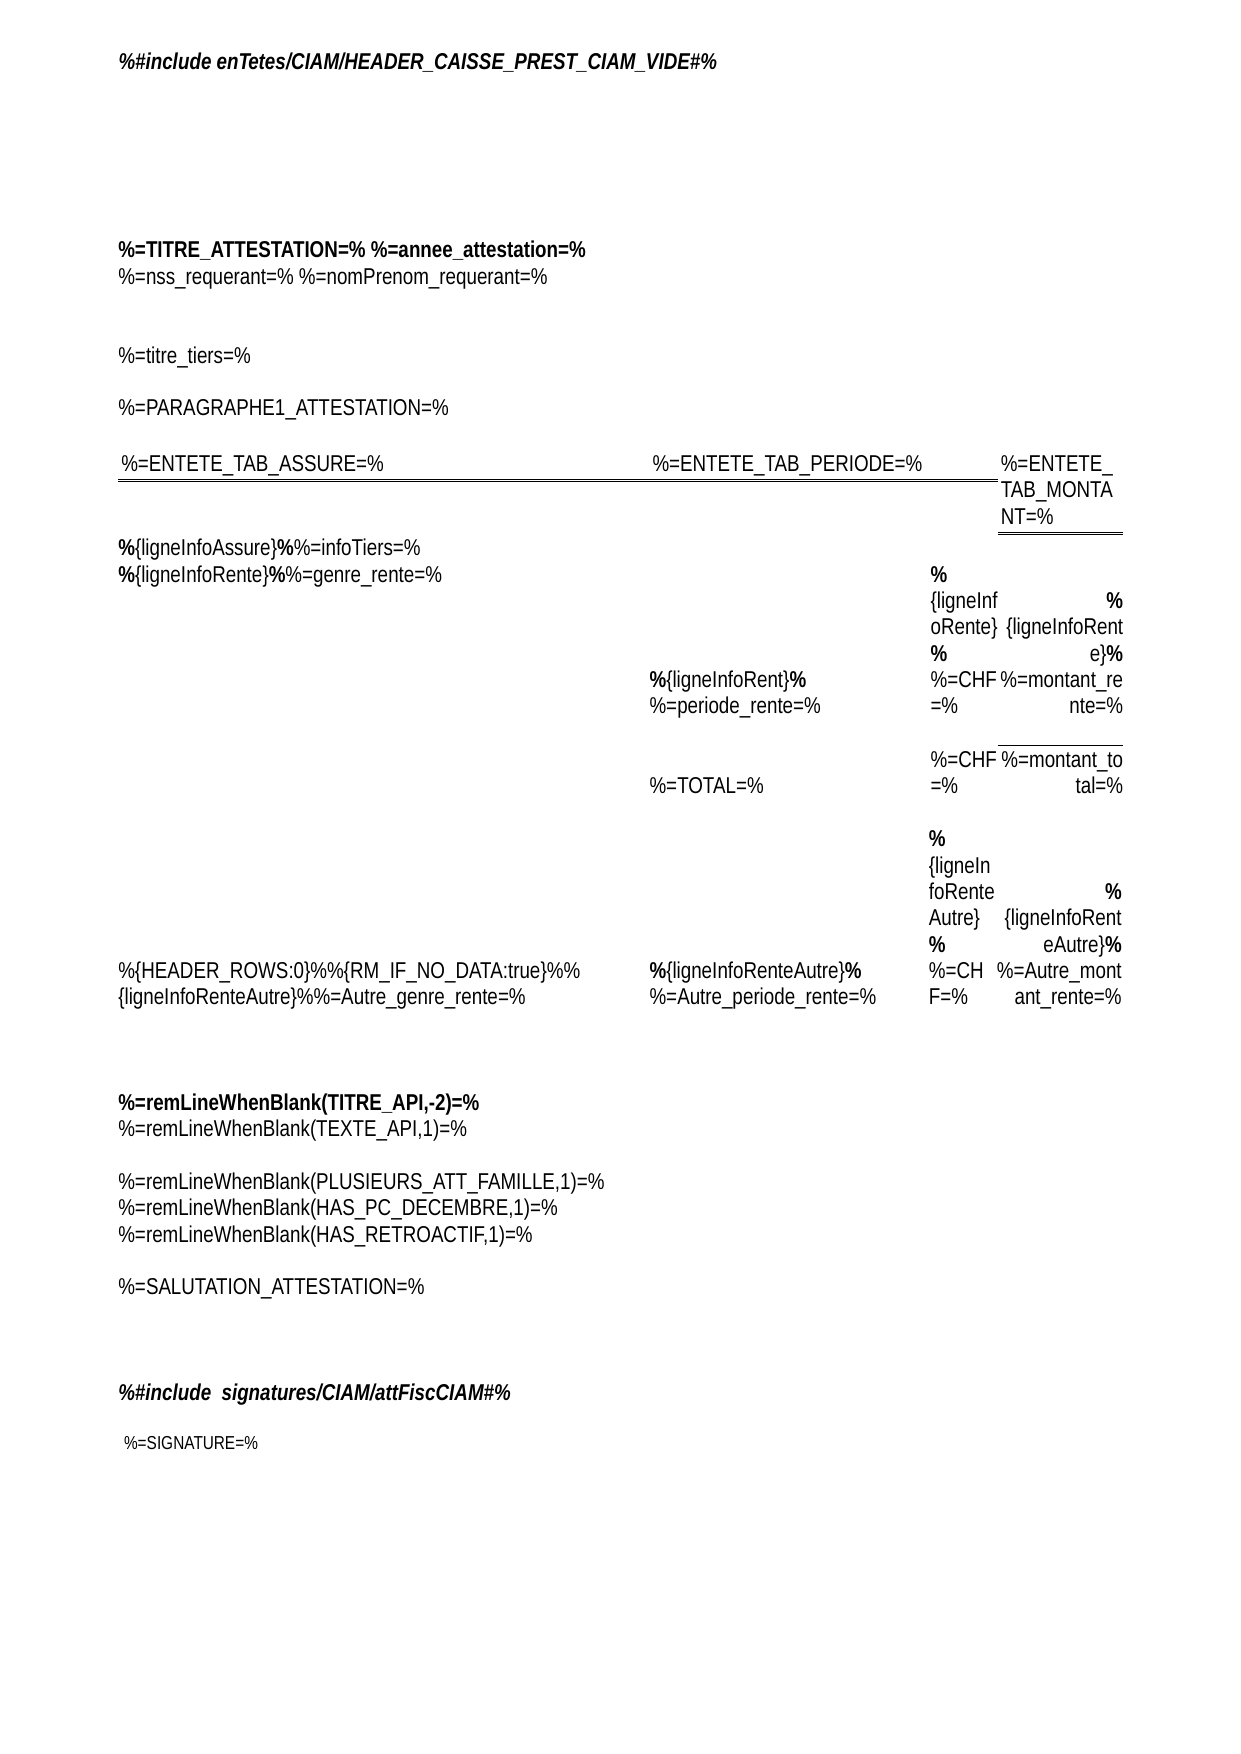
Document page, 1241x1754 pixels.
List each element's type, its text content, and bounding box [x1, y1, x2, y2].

table_header %{ligneInfoRenteAutre}%%=Autre_montant_rente=% [995, 825, 1123, 1010]
text %=remLineWhenBlank(TITRE_API,-2)=% [118, 1089, 1122, 1115]
text %=remLineWhenBlank(TEXTE_API,1)=% [118, 1115, 1122, 1141]
table_header %=CHF=% [930, 745, 997, 799]
text %=nss_requerant=% %=nomPrenom_requerant=% [118, 263, 1122, 289]
text %=remLineWhenBlank(HAS_RETROACTIF,1)=% [118, 1221, 1122, 1247]
text %#include enTetes/CIAM/HEADER_CAISSE_PREST_CIAM_VIDE#% [118, 48, 1122, 74]
table_header [930, 447, 998, 479]
table_header [118, 482, 649, 534]
table_header %=montant_total=% [998, 746, 1123, 799]
table_cell %{ligneInfoAssure}%%=infoTiers=% [118, 534, 649, 561]
table_cell [649, 534, 930, 561]
table_header %=SIGNATURE=% [118, 1405, 1123, 1459]
table_header %{ligneInfoRenteAutre}%%=CHF=% [929, 825, 994, 1010]
text %=SALUTATION_ATTESTATION=% [118, 1273, 1122, 1299]
text %=remLineWhenBlank(PLUSIEURS_ATT_FAMILLE,1)=% [118, 1168, 1122, 1194]
table_cell %{ligneInfoRent}%%=periode_rente=% [649, 561, 930, 719]
table_cell %{ligneInfoRente}%%=CHF=% [930, 561, 998, 719]
table_header %=ENTETE_TAB_PERIODE=% [649, 447, 930, 479]
table_header [118, 745, 649, 799]
table_header %=ENTETE_TAB_MONTANT=% [998, 447, 1123, 532]
table_header %=ENTETE_TAB_ASSURE=% [118, 447, 649, 479]
table_cell %{ligneInfoRente}%%=genre_rente=% [118, 561, 649, 719]
table_cell [998, 535, 1123, 561]
text %=PARAGRAPHE1_ATTESTATION=% [118, 394, 1122, 421]
table_cell [930, 534, 998, 561]
table_header %=TOTAL=% [649, 745, 930, 799]
text %=TITRE_ATTESTATION=% %=annee_attestation=% [118, 236, 1122, 263]
table_header %{ligneInfoRenteAutre}%%=Autre_periode_rente=% [649, 825, 929, 1010]
text %#include signatures/CIAM/attFiscCIAM#% [118, 1379, 1122, 1405]
text [118, 74, 1122, 138]
text %=titre_tiers=% [118, 342, 1122, 368]
table_header [930, 482, 998, 534]
table_cell %{ligneInfoRente}%%=montant_rente=% [998, 561, 1123, 719]
table_header [649, 482, 930, 534]
table_header %{HEADER_ROWS:0}%%{RM_IF_NO_DATA:true}%%{ligneInfoRenteAutre}%%=Autre_genre_rente=% [118, 825, 649, 1010]
text %=remLineWhenBlank(HAS_PC_DECEMBRE,1)=% [118, 1194, 1122, 1221]
